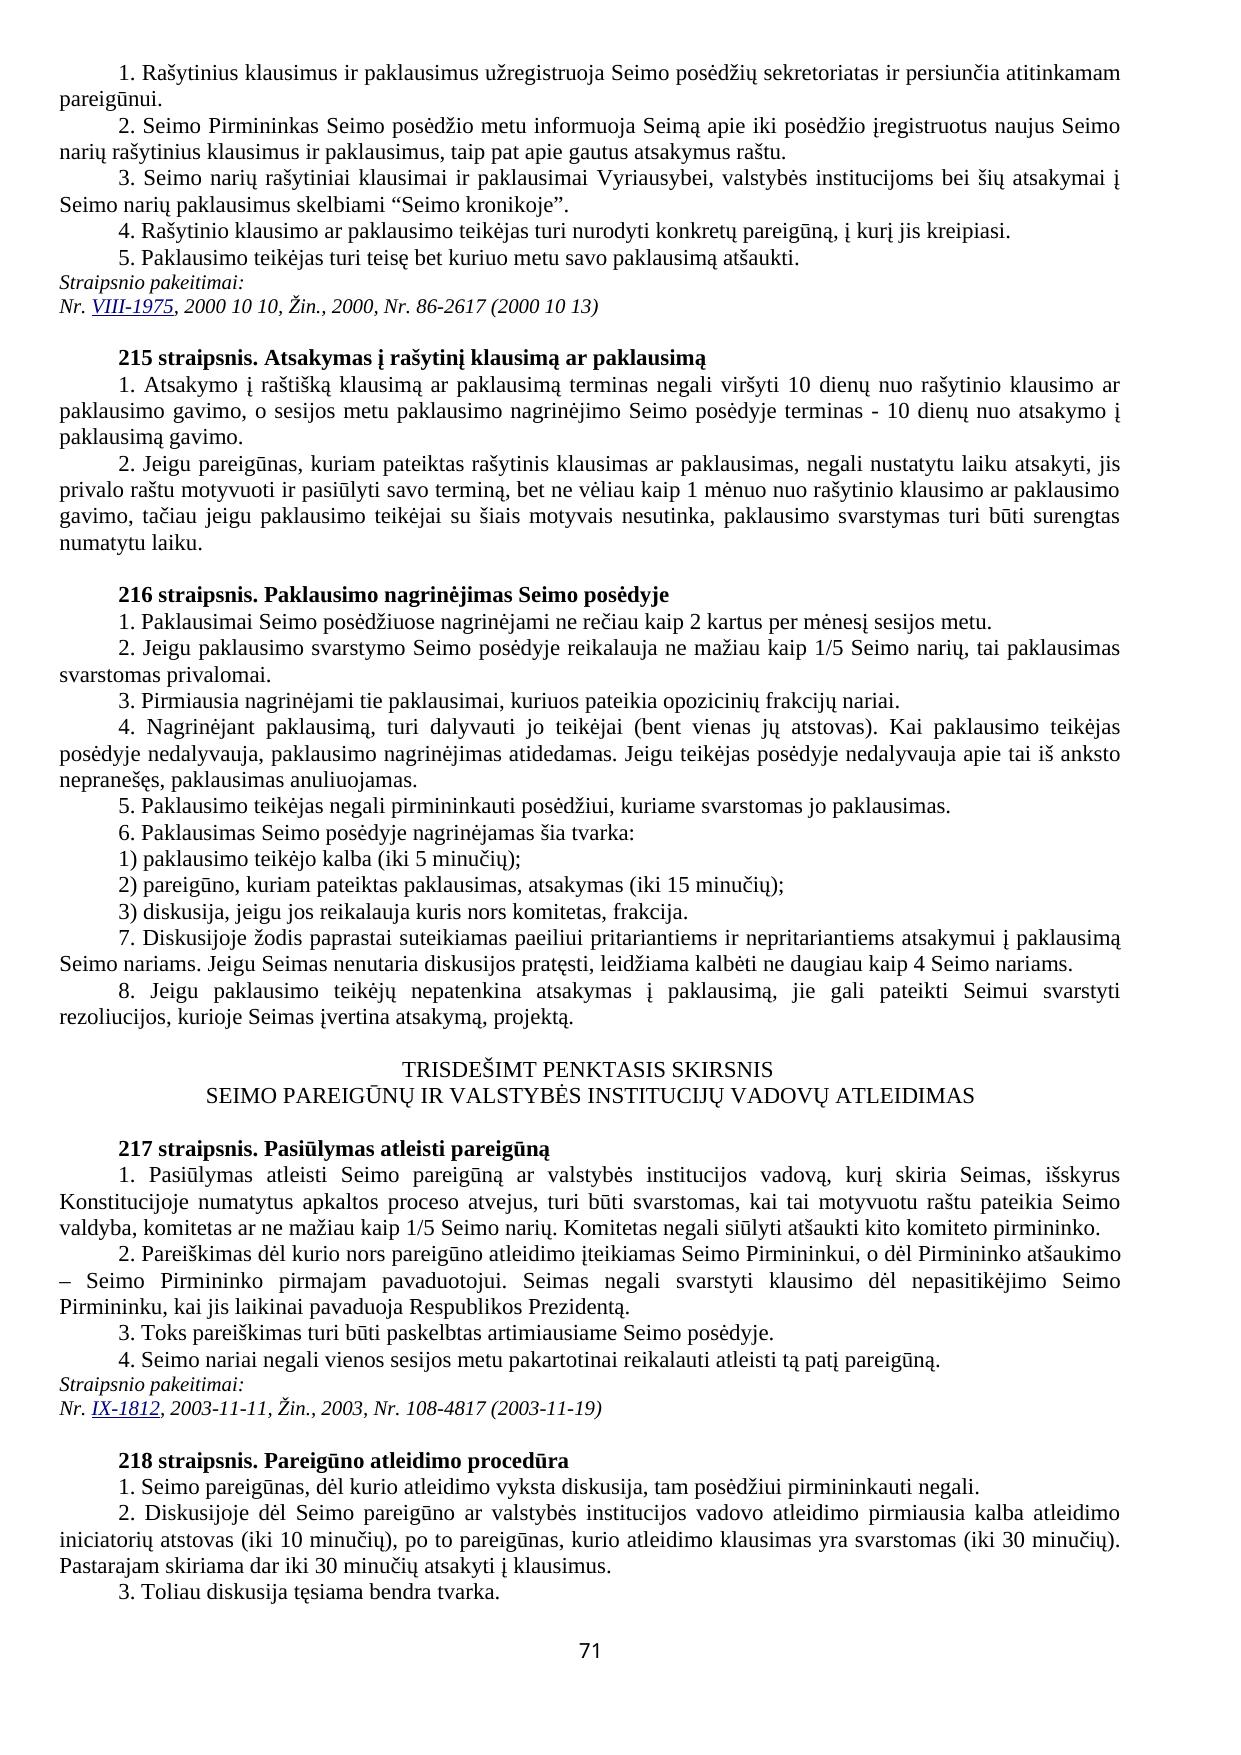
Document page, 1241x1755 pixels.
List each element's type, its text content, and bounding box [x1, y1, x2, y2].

text 5. Paklausimo teikėjas turi teisę bet kuriuo metu savo paklausimą atšaukti. [59, 243, 1122, 270]
text 3. Pirmiausia nagrinėjami tie paklausimai, kuriuos pateikia opozicinių frakcijų nariai. [59, 687, 1122, 713]
text 8. Jeigu paklausimo teikėjų nepatenkina atsakymas į paklausimą, jie gali pateikti Seimui svarstyti rezoliucijos, kurioje Seimas įvertina atsakymą, projektą. [59, 977, 1122, 1029]
text 3. Toks pareiškimas turi būti paskelbtas artimiausiame Seimo posėdyje. [59, 1319, 1122, 1346]
text 2. Diskusijoje dėl Seimo pareigūno ar valstybės institucijos vadovo atleidimo pirmiausia kalba atleidimo iniciatorių atstovas (iki 10 minučių), po to pareigūnas, kurio atleidimo klausimas yra svarstomas (iki 30 minučių). Pastarajam skiriama dar iki 30 minučių atsakyti į klausimus. [59, 1499, 1122, 1578]
text 6. Paklausimas Seimo posėdyje nagrinėjamas šia tvarka: [59, 819, 1122, 845]
text 3) diskusija, jeigu jos reikalauja kuris nors komitetas, frakcija. [59, 898, 1122, 924]
text 3. Toliau diskusija tęsiama bendra tvarka. [59, 1578, 1122, 1605]
text 217 straipsnis. Pasiūlymas atleisti pareigūną [59, 1135, 1122, 1161]
text Nr. VIII-1975, 2000 10 10, Žin., 2000, Nr. 86-2617 (2000 10 13) [59, 294, 1122, 318]
text SEIMO PAREIGŪNŲ IR VALSTYBĖS INSTITUCIJŲ VADOVŲ ATLEIDIMAS [59, 1082, 1122, 1109]
text 216 straipsnis. Paklausimo nagrinėjimas Seimo posėdyje [59, 582, 1122, 608]
text 2. Jeigu pareigūnas, kuriam pateiktas rašytinis klausimas ar paklausimas, negali nustatytu laiku atsakyti, jis privalo raštu motyvuoti ir pasiūlyti savo terminą, bet ne vėliau kaip 1 mėnuo nuo rašytinio klausimo ar paklausimo gavimo, tačiau jeigu paklausimo teikėjai su šiais motyvais nesutinka, paklausimo svarstymas turi būti surengtas numatytu laiku. [59, 450, 1122, 555]
text 2. Seimo Pirmininkas Seimo posėdžio metu informuoja Seimą apie iki posėdžio įregistruotus naujus Seimo narių rašytinius klausimus ir paklausimus, taip pat apie gautus atsakymus raštu. [59, 112, 1122, 164]
text 218 straipsnis. Pareigūno atleidimo procedūra [59, 1447, 1122, 1473]
text 1. Seimo pareigūnas, dėl kurio atleidimo vyksta diskusija, tam posėdžiui pirmininkauti negali. [59, 1473, 1122, 1499]
text 1) paklausimo teikėjo kalba (iki 5 minučių); [59, 845, 1122, 871]
text 4. Rašytinio klausimo ar paklausimo teikėjas turi nurodyti konkretų pareigūną, į kurį jis kreipiasi. [59, 217, 1122, 243]
text 1. Rašytinius klausimus ir paklausimus užregistruoja Seimo posėdžių sekretoriatas ir persiunčia atitinkamam pareigūnui. [59, 59, 1122, 112]
text 1. Atsakymo į raštišką klausimą ar paklausimą terminas negali viršyti 10 dienų nuo rašytinio klausimo ar paklausimo gavimo, o sesijos metu paklausimo nagrinėjimo Seimo posėdyje terminas - 10 dienų nuo atsakymo į paklausimą gavimo. [59, 371, 1122, 450]
text 2. Jeigu paklausimo svarstymo Seimo posėdyje reikalauja ne mažiau kaip 1/5 Seimo narių, tai paklausimas svarstomas privalomai. [59, 634, 1122, 687]
text 3. Seimo narių rašytiniai klausimai ir paklausimai Vyriausybei, valstybės institucijoms bei šių atsakymai į Seimo narių paklausimus skelbiami “Seimo kronikoje”. [59, 164, 1122, 217]
text 7. Diskusijoje žodis paprastai suteikiamas paeiliui pritariantiems ir nepritariantiems atsakymui į paklausimą Seimo nariams. Jeigu Seimas nenutaria diskusijos pratęsti, leidžiama kalbėti ne daugiau kaip 4 Seimo nariams. [59, 924, 1122, 977]
text 4. Seimo nariai negali vienos sesijos metu pakartotinai reikalauti atleisti tą patį pareigūną. [59, 1346, 1122, 1372]
text 1. Pasiūlymas atleisti Seimo pareigūną ar valstybės institucijos vadovą, kurį skiria Seimas, išskyrus Konstitucijoje numatytus apkaltos proceso atvejus, turi būti svarstomas, kai tai motyvuotu raštu pateikia Seimo valdyba, komitetas ar ne mažiau kaip 1/5 Seimo narių. Komitetas negali siūlyti atšaukti kito komiteto pirmininko. [59, 1161, 1122, 1240]
text 2. Pareiškimas dėl kurio nors pareigūno atleidimo įteikiamas Seimo Pirmininkui, o dėl Pirmininko atšaukimo – Seimo Pirmininko pirmajam pavaduotojui. Seimas negali svarstyti klausimo dėl nepasitikėjimo Seimo Pirmininku, kai jis laikinai pavaduoja Respublikos Prezidentą. [59, 1240, 1122, 1319]
text 215 straipsnis. Atsakymas į rašytinį klausimą ar paklausimą [59, 344, 1122, 371]
text Straipsnio pakeitimai: [59, 1372, 1122, 1396]
text 1. Paklausimai Seimo posėdžiuose nagrinėjami ne rečiau kaip 2 kartus per mėnesį sesijos metu. [59, 608, 1122, 634]
text Nr. IX-1812, 2003-11-11, Žin., 2003, Nr. 108-4817 (2003-11-19) [59, 1396, 1122, 1420]
text 4. Nagrinėjant paklausimą, turi dalyvauti jo teikėjai (bent vienas jų atstovas). Kai paklausimo teikėjas posėdyje nedalyvauja, paklausimo nagrinėjimas atidedamas. Jeigu teikėjas posėdyje nedalyvauja apie tai iš anksto nepranešęs, paklausimas anuliuojamas. [59, 713, 1122, 792]
text Straipsnio pakeitimai: [59, 270, 1122, 294]
text TRISDEŠIMT PENKTASIS SKIRSNIS [59, 1056, 1122, 1082]
text 2) pareigūno, kuriam pateiktas paklausimas, atsakymas (iki 15 minučių); [59, 871, 1122, 898]
text 5. Paklausimo teikėjas negali pirmininkauti posėdžiui, kuriame svarstomas jo paklausimas. [59, 792, 1122, 819]
